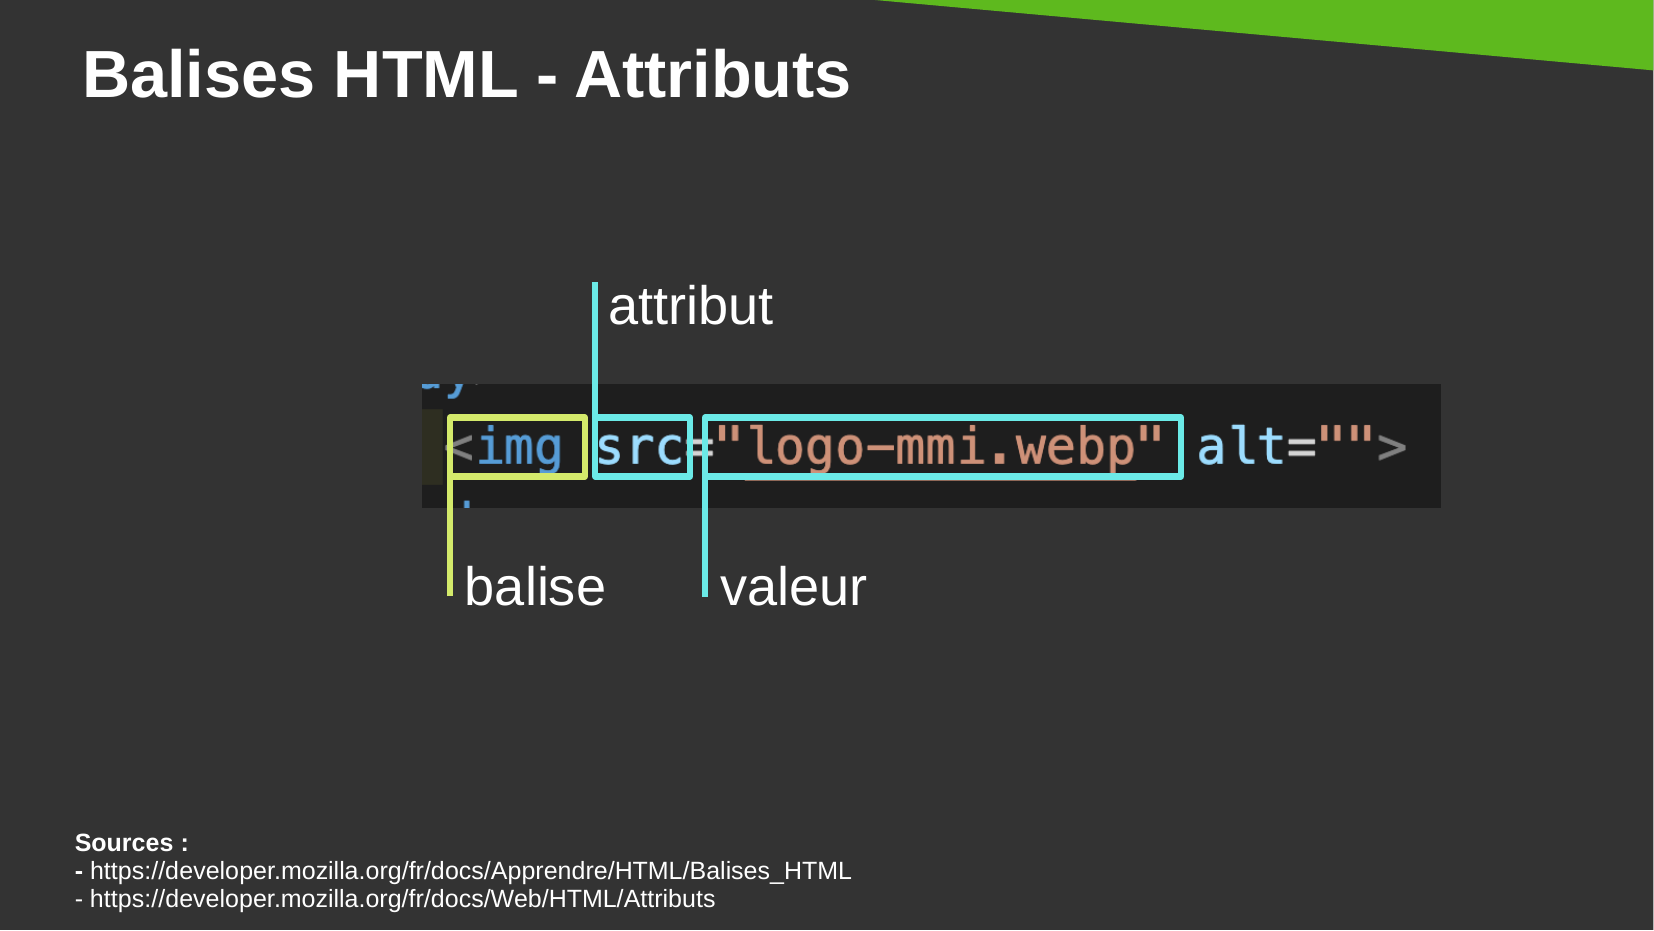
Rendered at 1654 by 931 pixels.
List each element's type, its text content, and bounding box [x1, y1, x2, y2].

picture [453, 421, 582, 473]
text_box [875, 0, 1654, 71]
picture [598, 421, 687, 473]
text_box Sources : - https://developer.mozilla.org/fr/docs/Apprendre/HTML/Balises_HTML - https://developer.mozilla.org/fr/docs/Web/HTML/Attributs [59, 821, 1546, 920]
picture [708, 421, 1178, 473]
picture [422, 384, 1441, 508]
title attribut [608, 276, 1029, 339]
title balise [464, 556, 650, 619]
title valeur [720, 556, 1141, 619]
title Balises HTML - Attributs [82, 37, 1571, 114]
